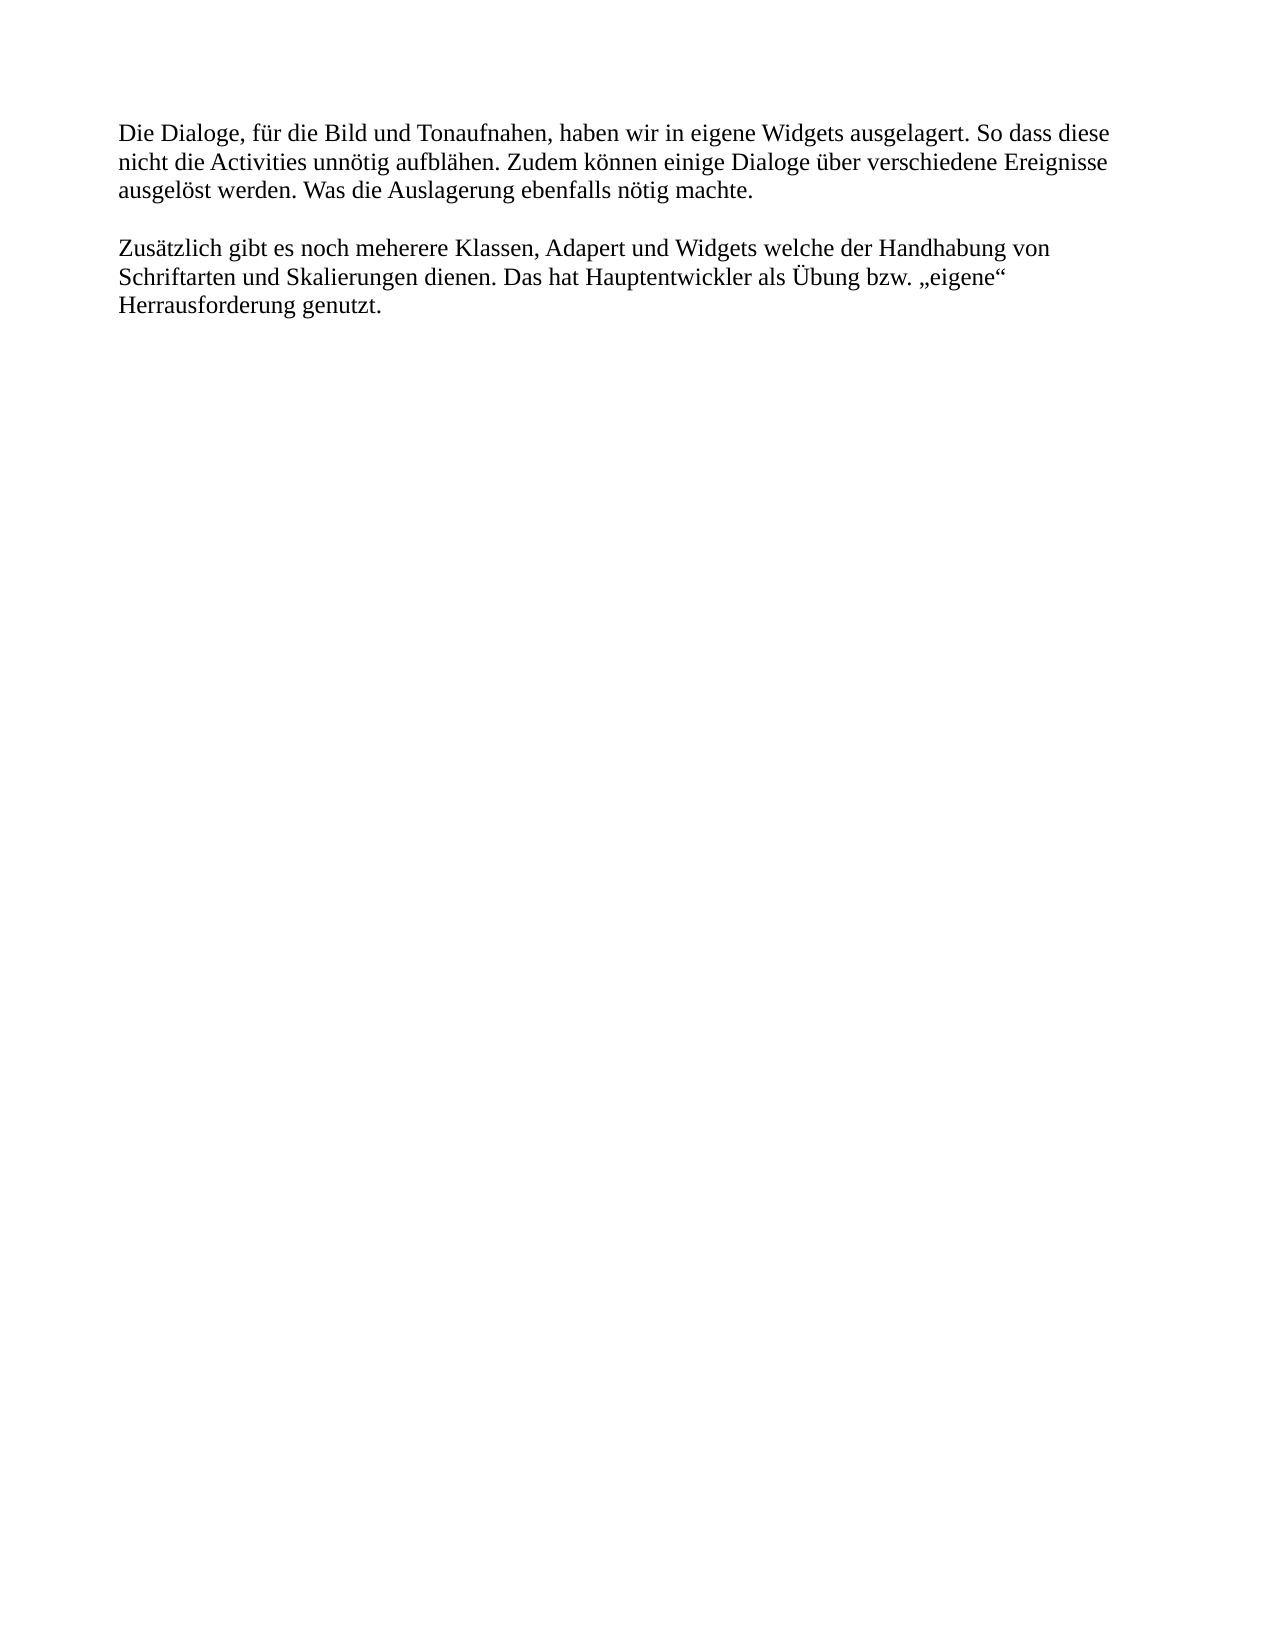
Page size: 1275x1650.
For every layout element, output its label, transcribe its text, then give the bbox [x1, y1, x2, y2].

text Die Dialoge, für die Bild und Tonaufnahen, haben wir in eigene Widgets ausgelagert. So dass diese nicht die Activities unnötig aufblähen. Zudem können einige Dialoge über verschiedene Ereignisse ausgelöst werden. Was die Auslagerung ebenfalls nötig machte. [118, 118, 1157, 204]
text Zusätzlich gibt es noch meherere Klassen, Adapert und Widgets welche der Handhabung von Schriftarten und Skalierungen dienen. Das hat Hauptentwickler als Übung bzw. „eigene“ Herrausforderung genutzt. [118, 233, 1157, 319]
